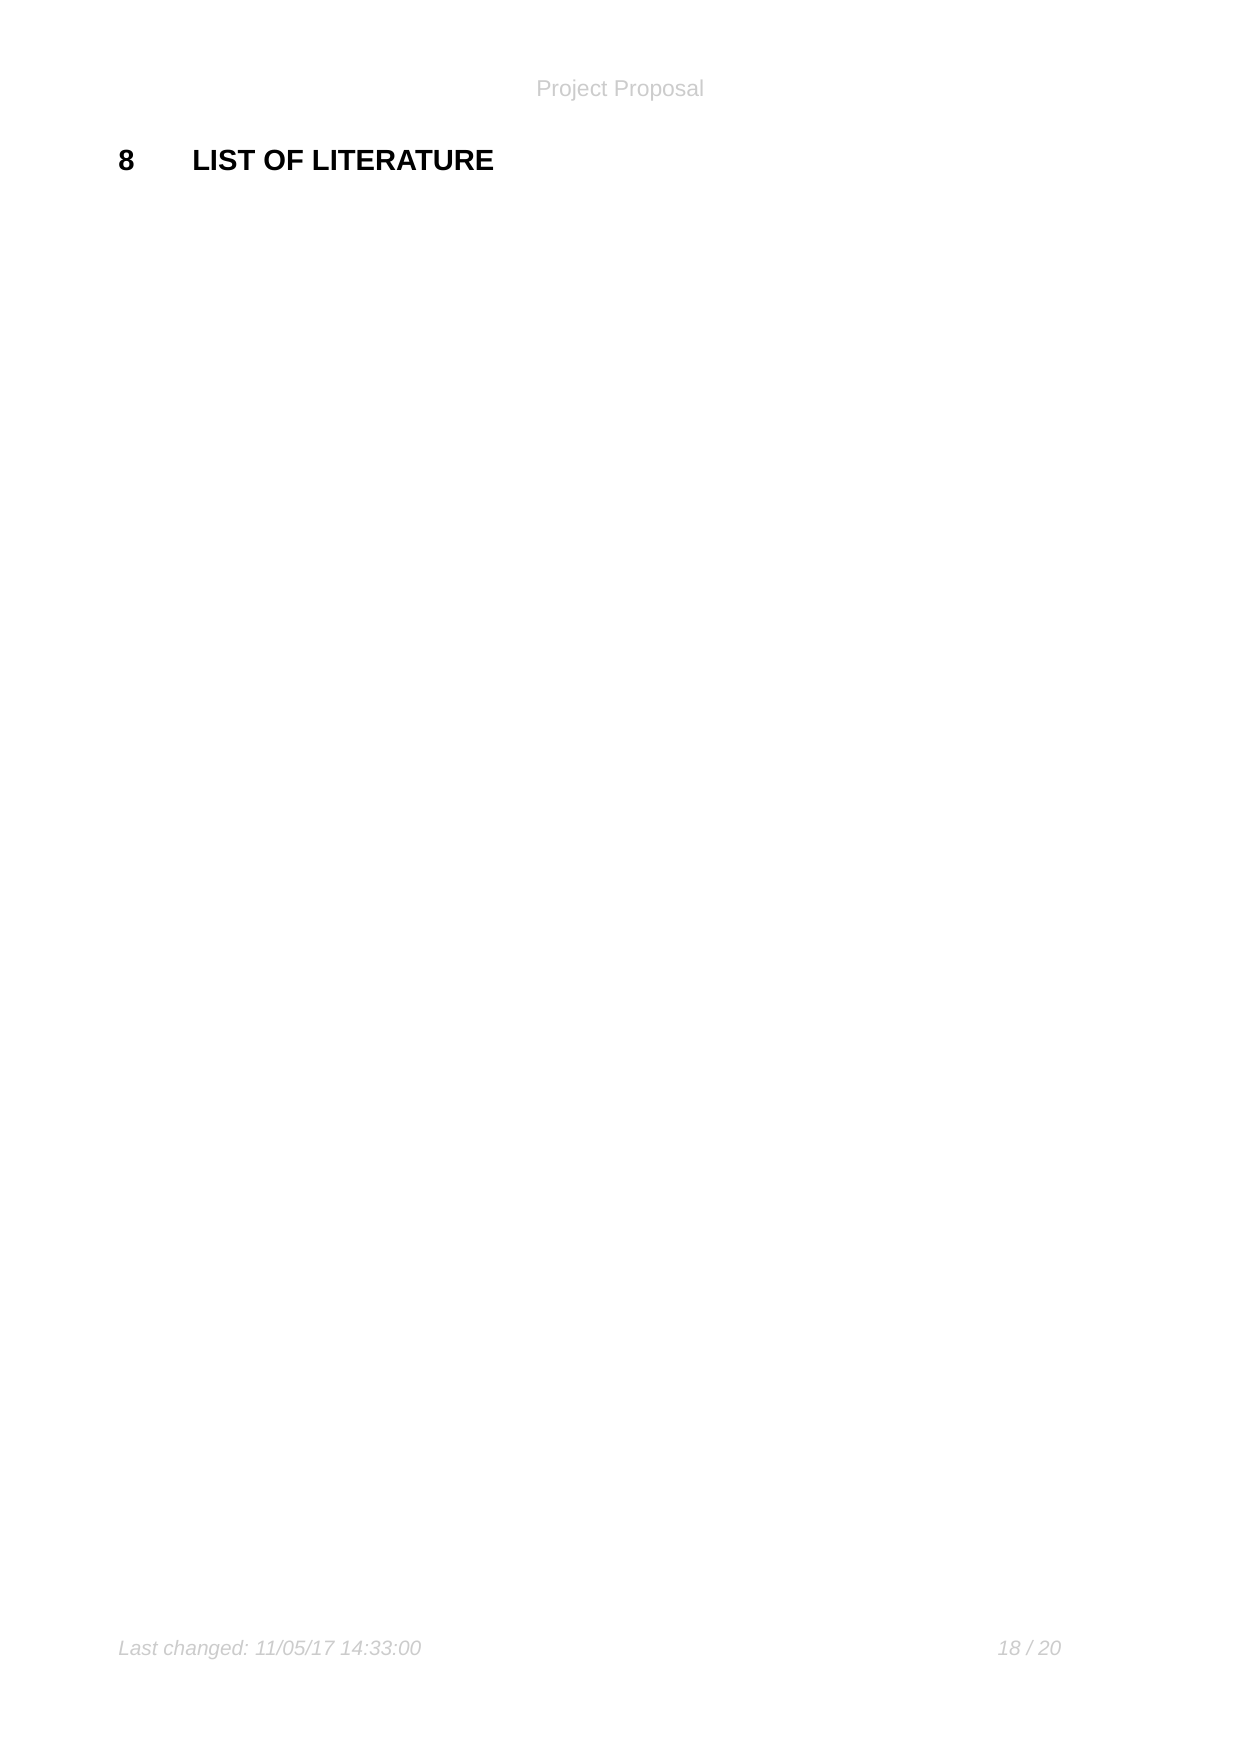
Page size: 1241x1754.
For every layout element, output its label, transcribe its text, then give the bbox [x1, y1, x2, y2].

subtitle List of Literature [118, 143, 1122, 177]
